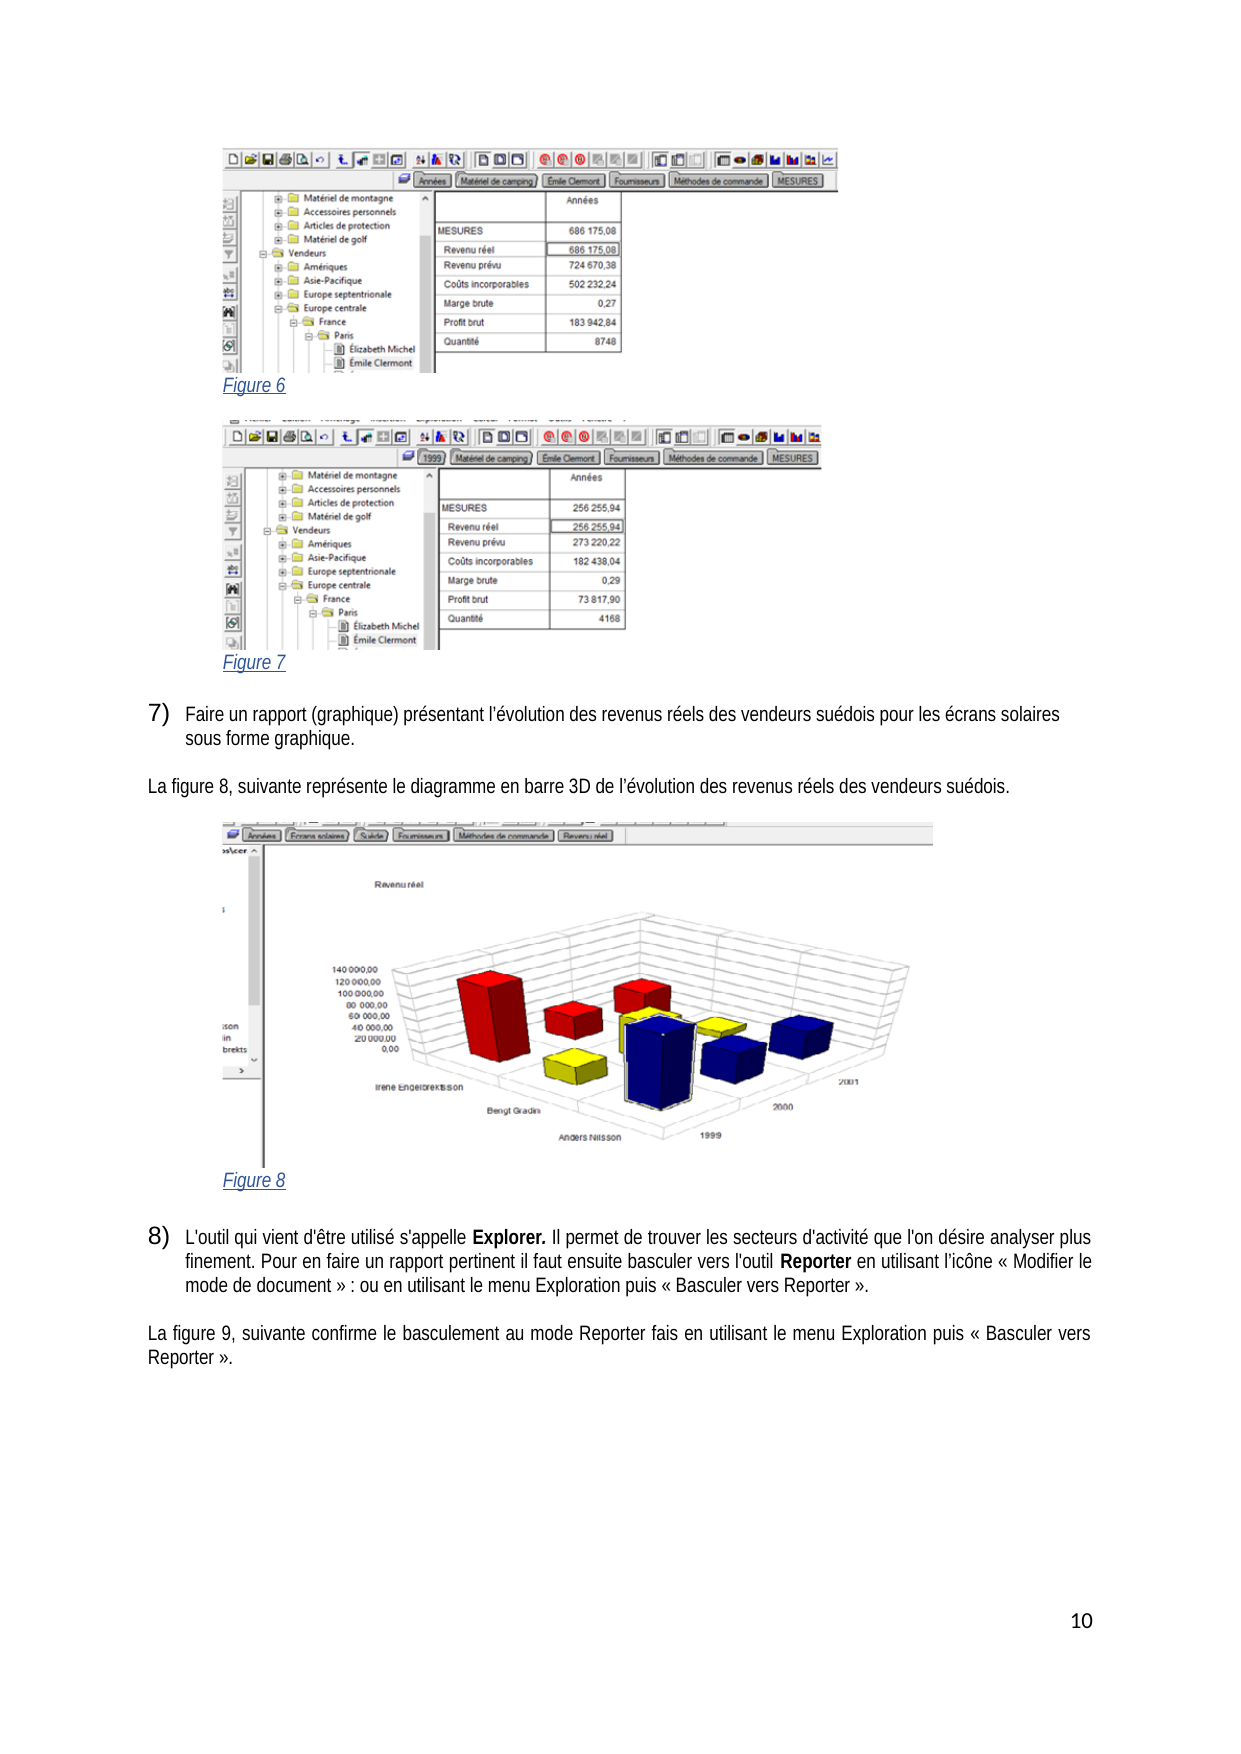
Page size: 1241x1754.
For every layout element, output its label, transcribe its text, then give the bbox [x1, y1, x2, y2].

text La figure 9, suivante confirme le basculement au mode Reporter fais en utilisant le menu Exploration puis « Basculer vers Reporter ». [148, 1321, 1093, 1369]
list Faire un rapport (graphique) présentant l’évolution des revenus réels des vendeurs suédois pour les écrans solaires sous forme graphique. [148, 698, 1093, 750]
text Figure 7 [223, 650, 1093, 674]
text Figure 8 [223, 1168, 1093, 1192]
text La figure 8, suivante représente le diagramme en barre 3D de l’évolution des revenus réels des vendeurs suédois. [148, 774, 1093, 798]
list L'outil qui vient d'être utilisé s'appelle Explorer. Il permet de trouver les secteurs d'activité que l'on désire analyser plus finement. Pour en faire un rapport pertinent il faut ensuite basculer vers l'outil Reporter en utilisant l’icône « Modifier le mode de document » : ou en utilisant le menu Exploration puis « Basculer vers Reporter ». [148, 1221, 1093, 1297]
text Figure 6 [223, 373, 1093, 397]
